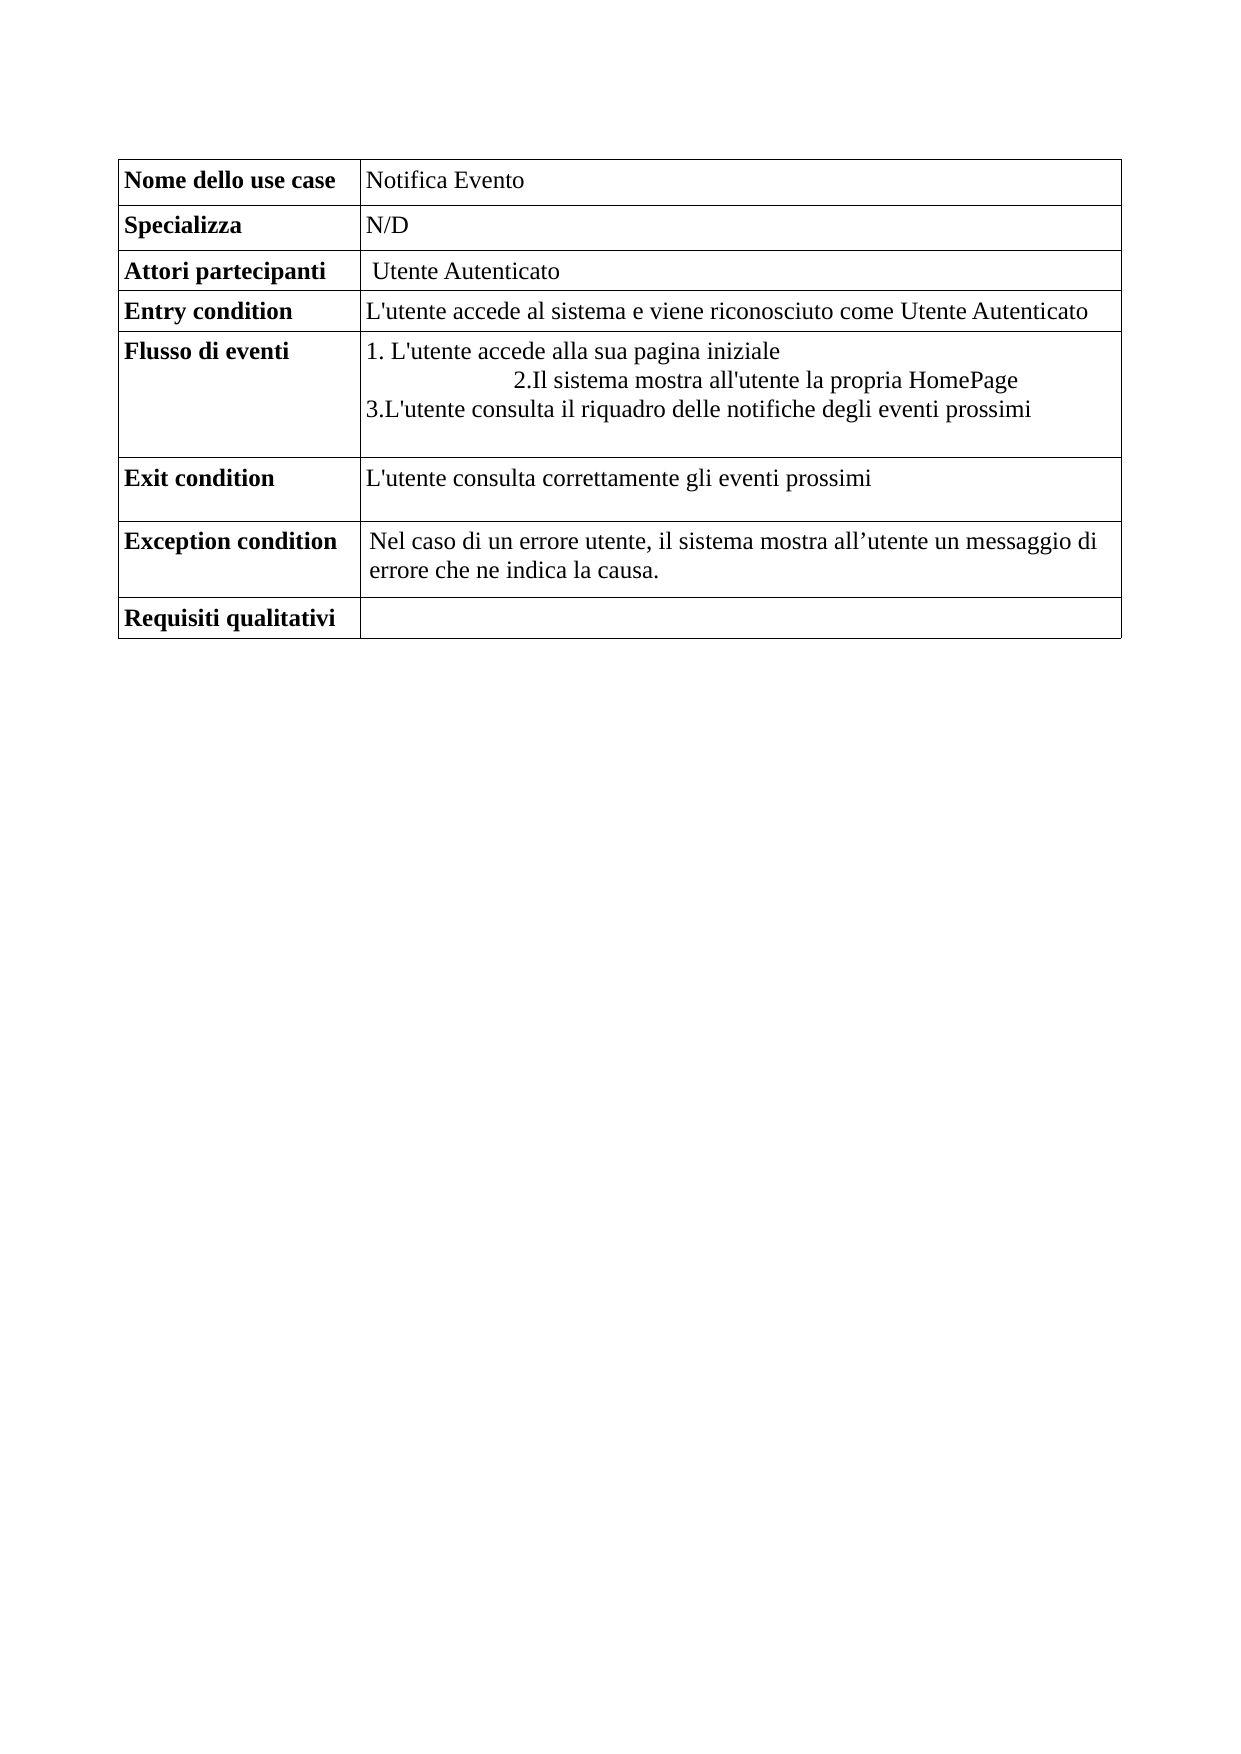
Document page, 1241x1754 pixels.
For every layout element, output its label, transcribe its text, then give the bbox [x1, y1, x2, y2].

table_cell Requisiti qualitativi [119, 598, 360, 637]
table_cell Nel caso di un errore utente, il sistema mostra all’utente un messaggio di errore che ne indica la causa. [361, 522, 1121, 597]
table_cell N/D [361, 206, 1121, 250]
table_cell Flusso di eventi [119, 332, 360, 457]
table_cell Utente Autenticato [361, 251, 1121, 290]
table_cell Exception condition [119, 522, 360, 597]
table_cell L'utente accede alla sua pagina iniziale 2.Il sistema mostra all'utente la propria HomePage 3.L'utente consulta il riquadro delle notifiche degli eventi prossimi [361, 332, 1121, 457]
table_cell L'utente accede al sistema e viene riconosciuto come Utente Autenticato [361, 291, 1121, 331]
table_cell Exit condition [119, 458, 360, 521]
table_header Notifica Evento [361, 160, 1121, 205]
table_cell Specializza [119, 206, 360, 250]
table_cell Attori partecipanti [119, 251, 360, 290]
table_cell Entry condition [119, 291, 360, 331]
table_header Nome dello use case [119, 160, 360, 205]
table_cell [361, 598, 1121, 637]
table_cell L'utente consulta correttamente gli eventi prossimi [361, 458, 1121, 521]
